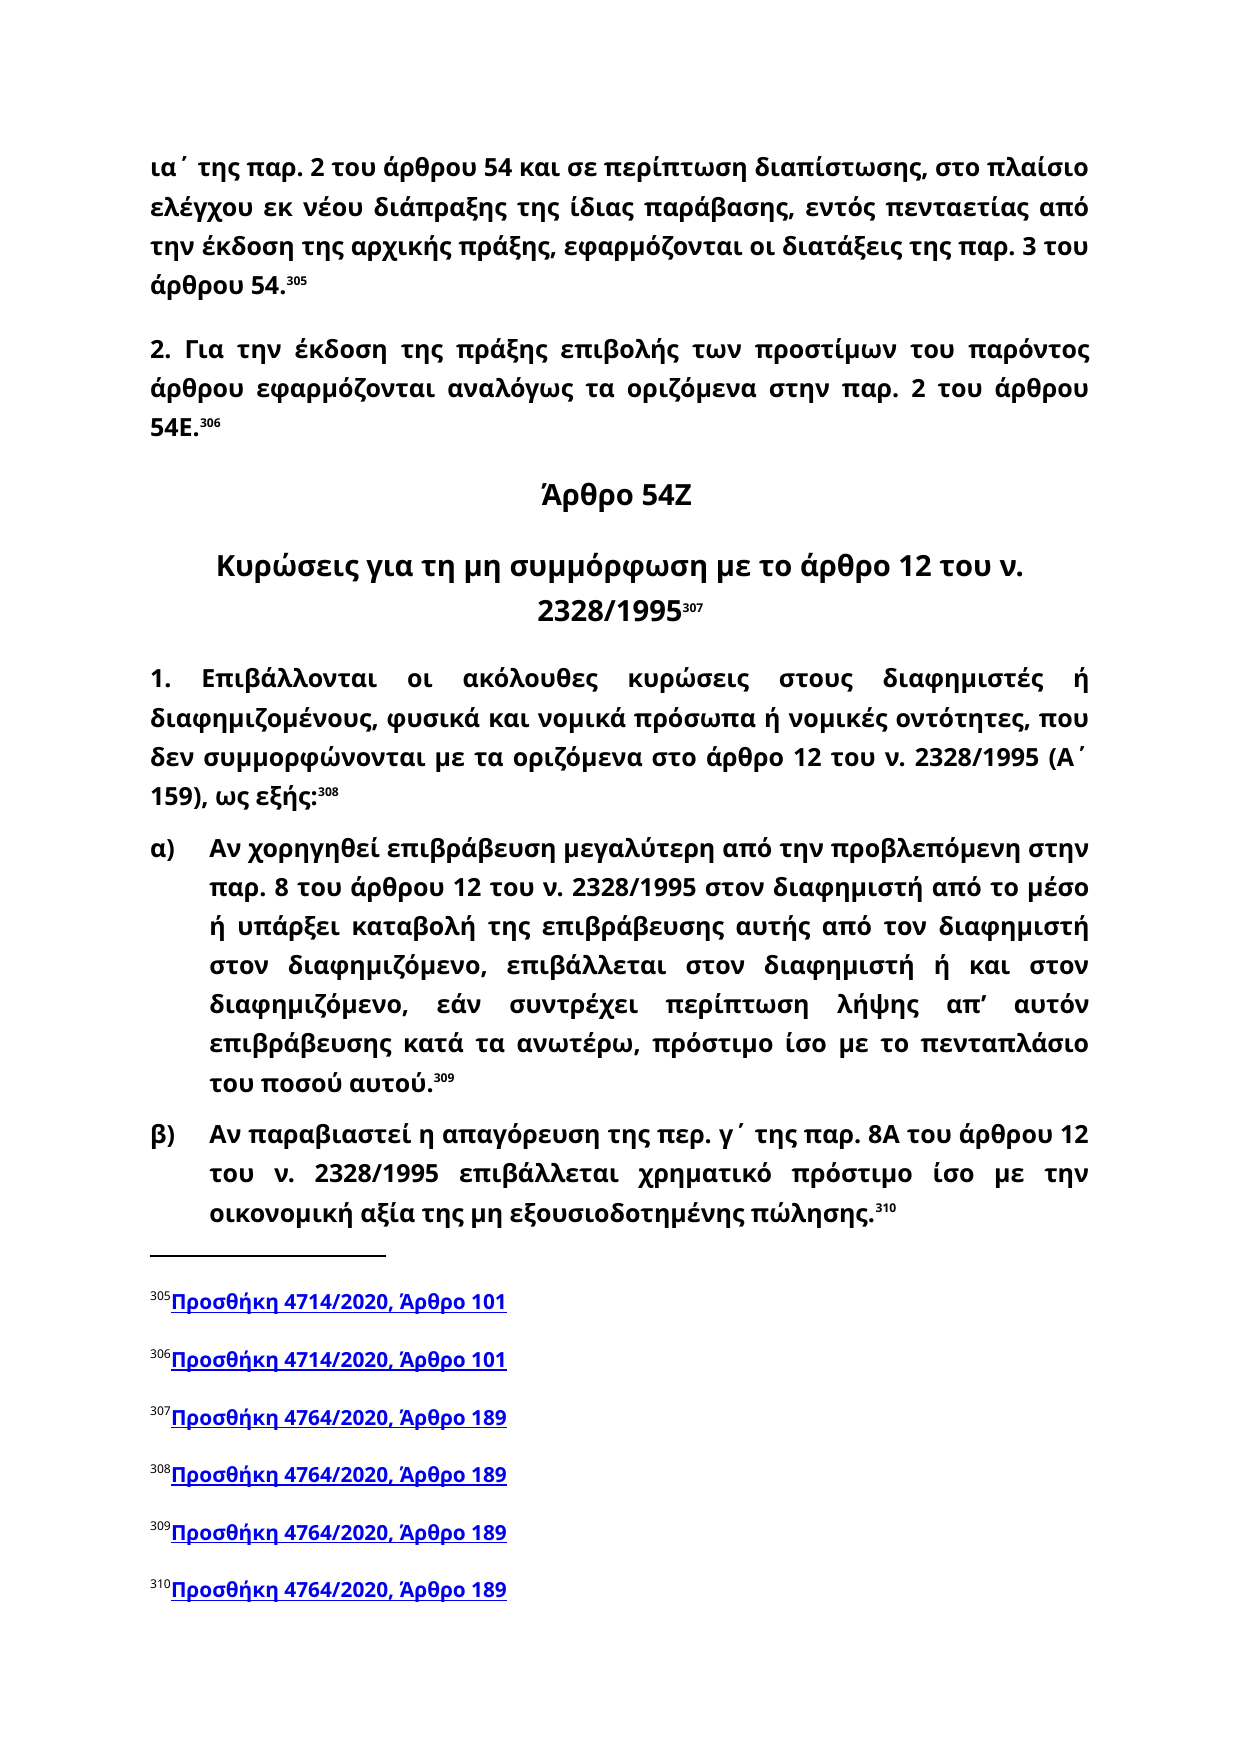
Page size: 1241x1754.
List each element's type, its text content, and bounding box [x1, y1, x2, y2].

text Προσθήκη 4764/2020, Άρθρο 189 [150, 1460, 1090, 1489]
text ια΄ της παρ. 2 του άρθρου 54 και σε περίπτωση διαπίστωσης, στο πλαίσιο ελέγχου εκ νέου διάπραξης της ίδιας παράβασης, εντός πενταετίας από την έκδοση της αρχικής πράξης, εφαρμόζονται οι διατάξεις της παρ. 3 του άρθρου 54. [150, 150, 1090, 302]
text Προσθήκη 4714/2020, Άρθρο 101 [150, 1287, 1090, 1316]
text 1. Επιβάλλονται οι ακόλουθες κυρώσεις στους διαφημιστές ή διαφημιζομένους, φυσικά και νομικά πρόσωπα ή νομικές οντότητες, που δεν συμμορφώνονται με τα οριζόμενα στο άρθρο 12 του ν. 2328/1995 (Α΄ 159), ως εξής: [150, 661, 1090, 813]
text Προσθήκη 4764/2020, Άρθρο 189 [150, 1518, 1090, 1546]
text Προσθήκη 4714/2020, Άρθρο 101 [150, 1345, 1090, 1373]
list β) Αν παραβιαστεί η απαγόρευση της περ. γ΄ της παρ. 8Α του άρθρου 12 του ν. 2328/1995 επιβάλλεται χρηματικό πρόστιμο ίσο με την οικονομική αξία της μη εξουσιοδοτημένης πώλησης. [150, 1117, 1090, 1229]
text Προσθήκη 4764/2020, Άρθρο 189 [150, 1403, 1090, 1431]
subtitle Άρθρο 54Ζ [150, 474, 1090, 514]
text 2. Για την έκδοση της πράξης επιβολής των προστίμων του παρόντος άρθρου εφαρμόζονται αναλόγως τα οριζόμενα στην παρ. 2 του άρθρου 54Ε. [150, 332, 1090, 444]
text Προσθήκη 4764/2020, Άρθρο 189 [150, 1576, 1090, 1604]
subtitle Κυρώσεις για τη μη συμμόρφωση με το άρθρο 12 του ν. 2328/1995 [150, 545, 1090, 630]
list α) Αν χορηγηθεί επιβράβευση μεγαλύτερη από την προβλεπόμενη στην παρ. 8 του άρθρου 12 του ν. 2328/1995 στον διαφημιστή από το μέσο ή υπάρξει καταβολή της επιβράβευσης αυτής από τον διαφημιστή στον διαφημιζόμενο, επιβάλλεται στον διαφημιστή ή και στον διαφημιζόμενο, εάν συντρέχει περίπτωση λήψης απ’ αυτόν επιβράβευσης κατά τα ανωτέρω, πρόστιμο ίσο με το πενταπλάσιο του ποσού αυτού. [150, 830, 1090, 1099]
